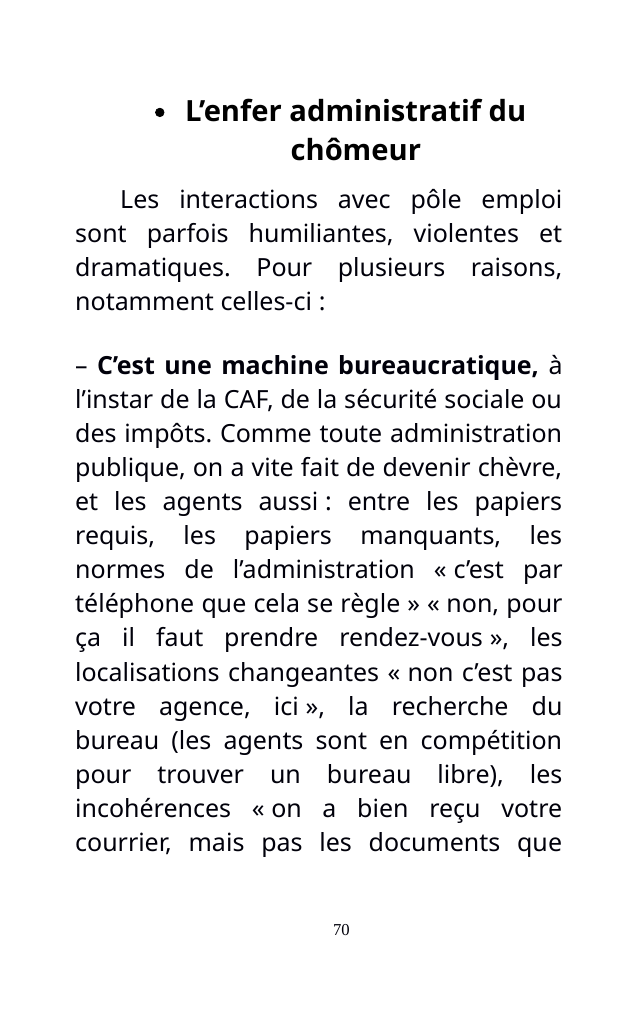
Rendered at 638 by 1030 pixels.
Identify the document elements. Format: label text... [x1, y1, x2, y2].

text Les interactions avec pôle emploi sont parfois humiliantes, violentes et dramatiques. Pour plusieurs raisons, notamment celles-ci : [75, 182, 562, 318]
subtitle L’enfer administratif du chômeur [119, 90, 562, 169]
text – C’est une machine bureaucratique, à l’instar de la CAF, de la sécurité sociale ou des impôts. Comme toute administration publique, on a vite fait de devenir chèvre, et les agents aussi : entre les papiers requis, les papiers manquants, les normes de l’administration « c’est par téléphone que cela se règle » « non, pour ça il faut prendre rendez-vous », les localisations changeantes « non c’est pas votre agence, ici », la recherche du bureau (les agents sont en compétition pour trouver un bu­reau libre), les incohérences « on a bien reçu votre courrier, mais pas les documents que [75, 348, 562, 858]
